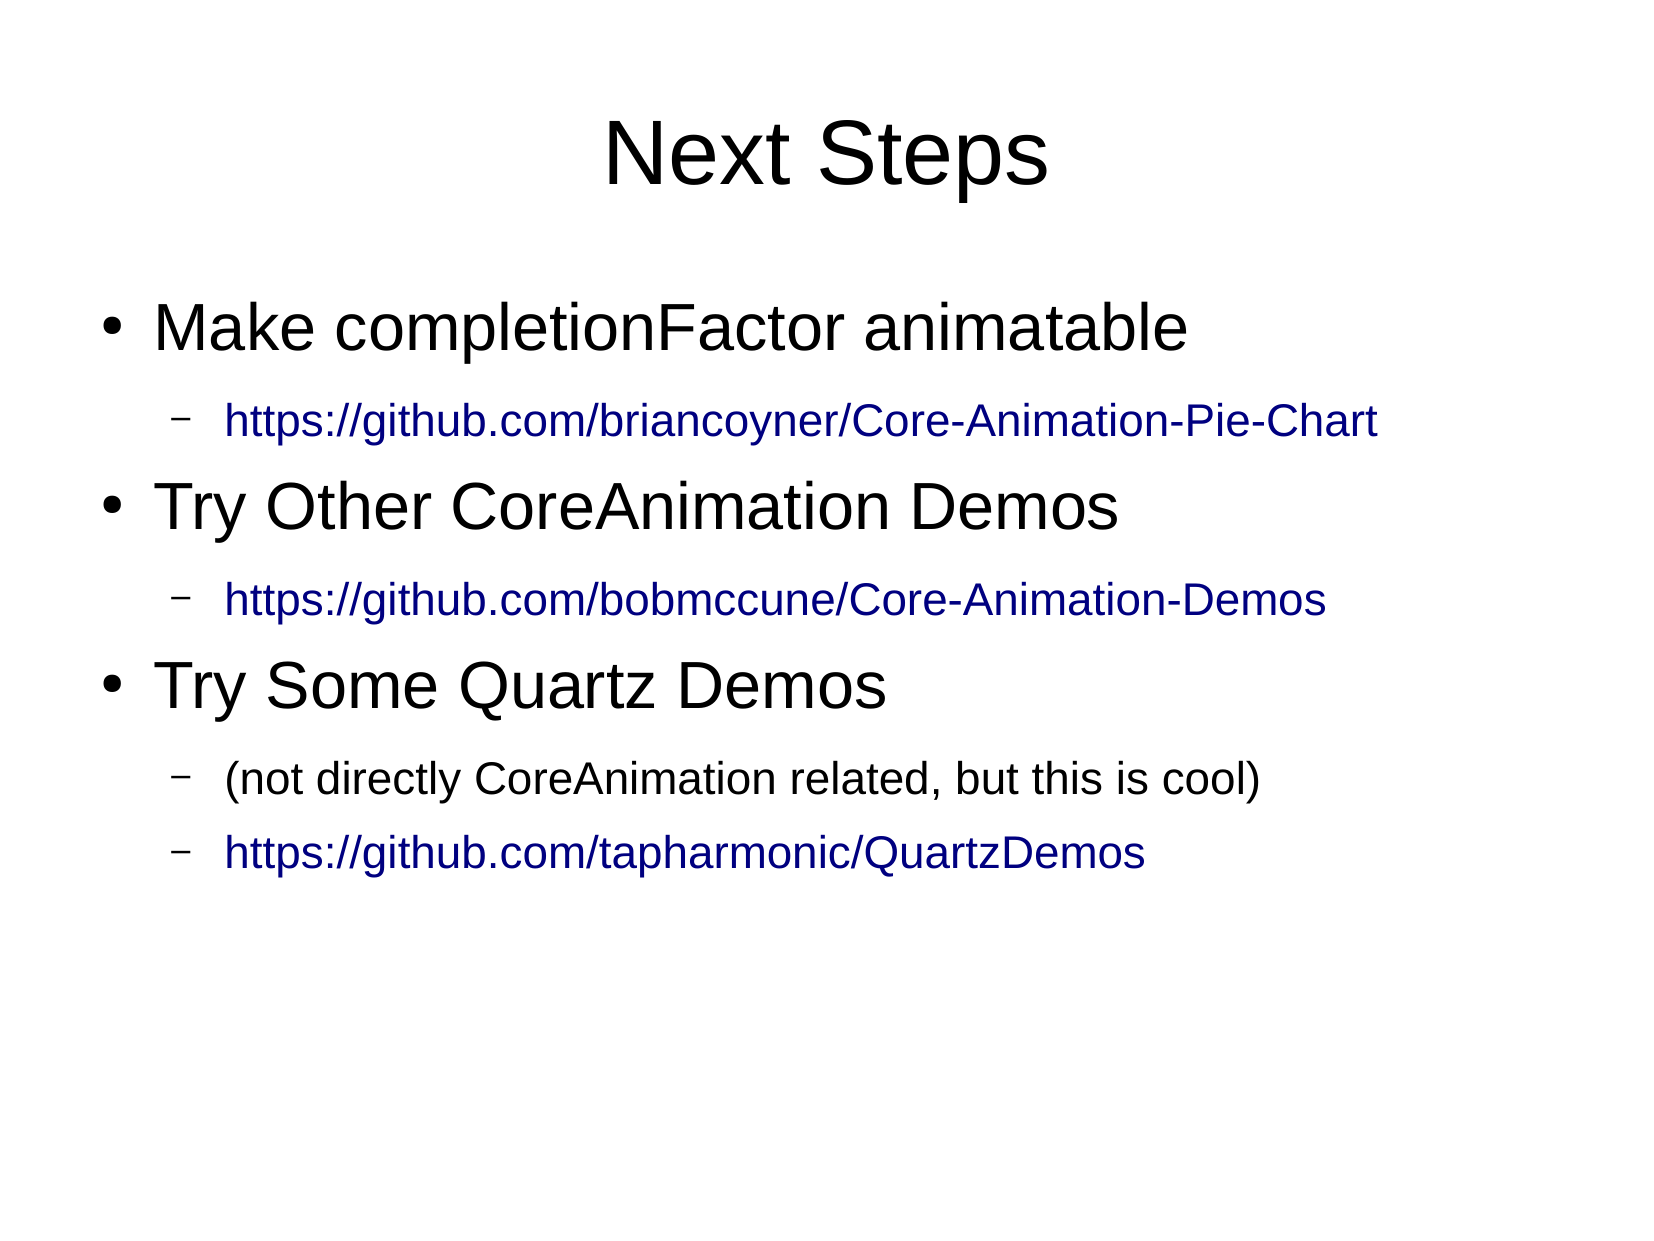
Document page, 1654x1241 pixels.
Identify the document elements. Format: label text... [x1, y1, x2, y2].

title Next Steps [82, 49, 1571, 257]
list Make completionFactor animatable https://github.com/briancoyner/Core-Animation-Pie-Chart Try Other CoreAnimation Demos https://github.com/bobmccune/Core-Animation-Demos Try Some Quartz Demos (not directly CoreAnimation related, but this is cool) https://github.com/tapharmonic/QuartzDemos [82, 290, 1538, 1010]
